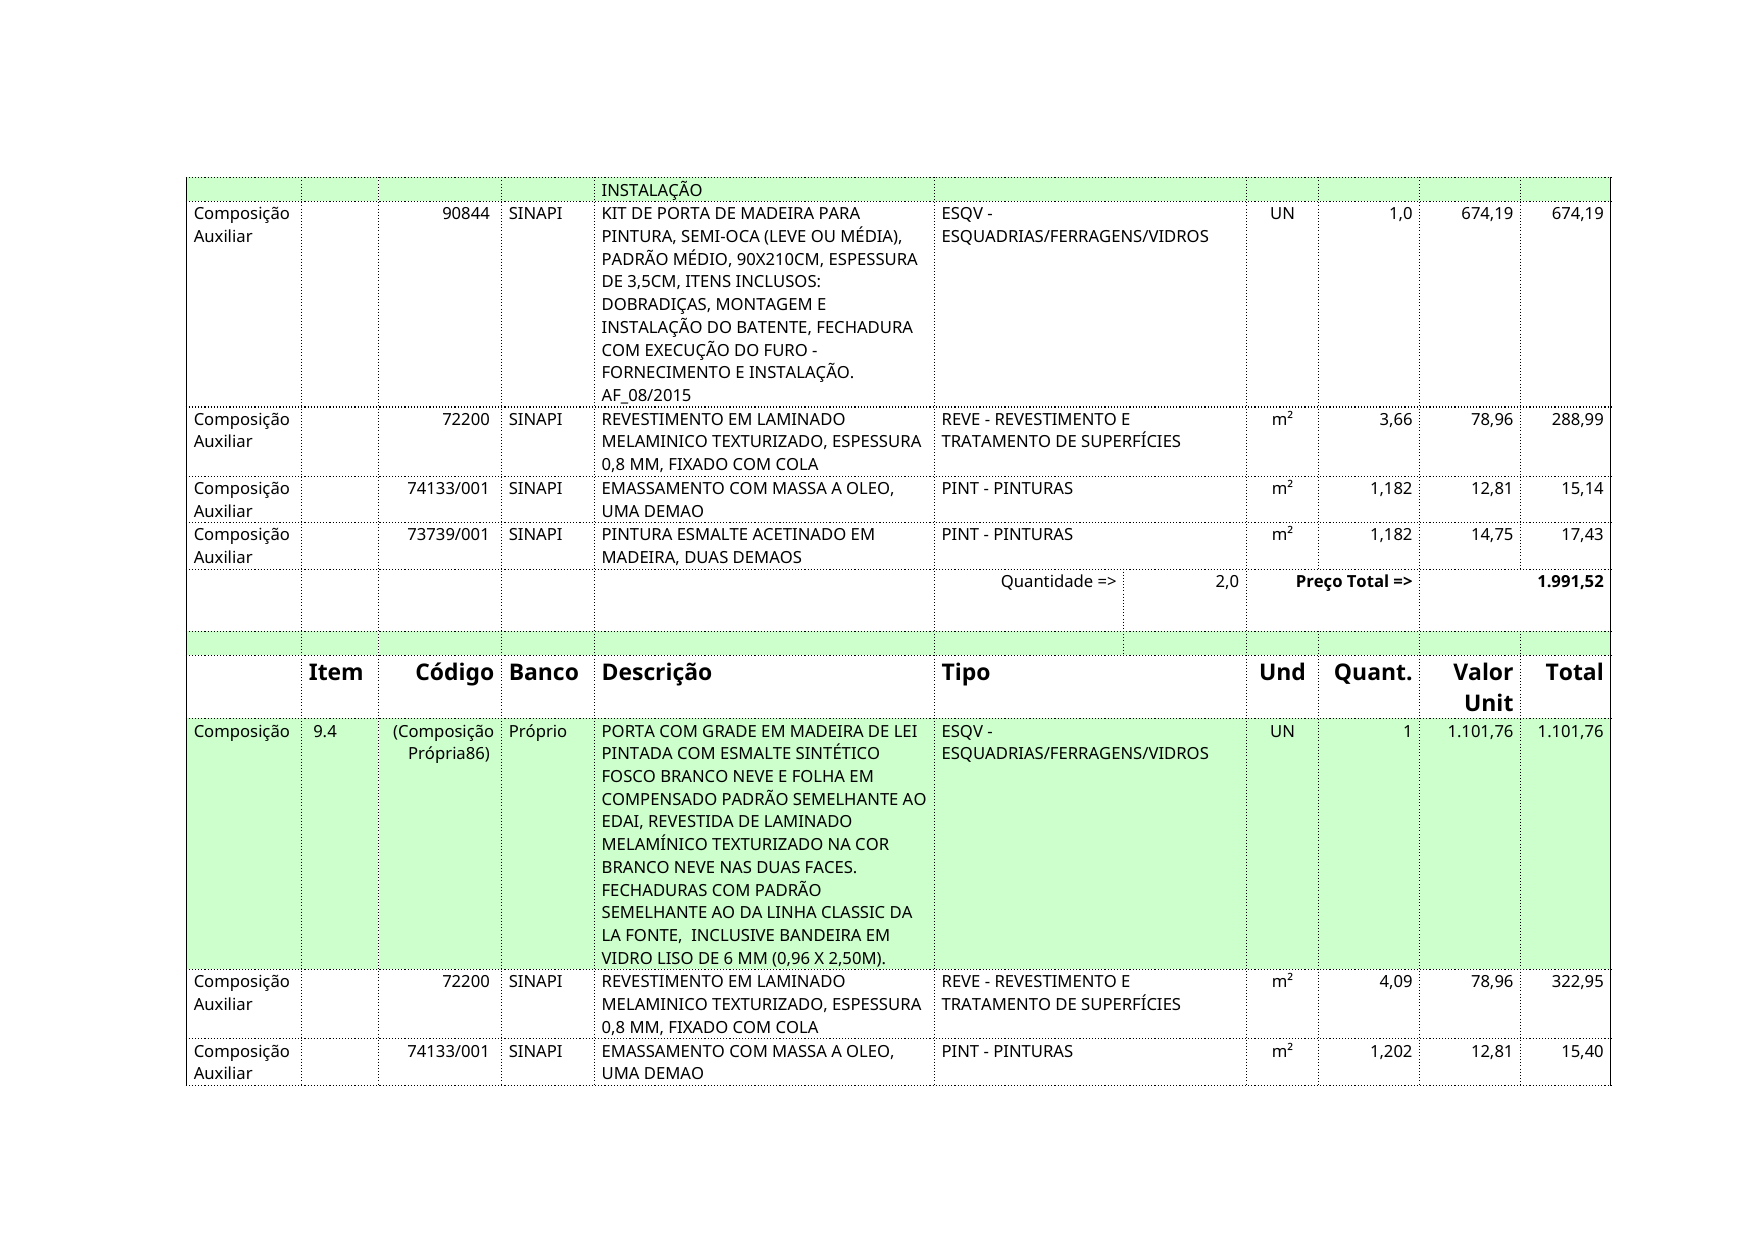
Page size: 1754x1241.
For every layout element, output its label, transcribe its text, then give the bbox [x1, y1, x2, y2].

table_cell [301, 569, 378, 631]
table_cell [1420, 631, 1521, 655]
table_cell EMASSAMENTO COM MASSA A OLEO, UMA DEMAO [594, 1038, 934, 1085]
table_cell 72200 [379, 969, 501, 1038]
table_cell [934, 631, 1124, 655]
table_cell UN [1246, 718, 1319, 969]
table_cell Composição Auxiliar [187, 476, 301, 522]
table_cell Descrição [594, 655, 934, 718]
table_cell [301, 406, 378, 476]
table_cell [1521, 177, 1610, 201]
table_cell REVESTIMENTO EM LAMINADO MELAMINICO TEXTURIZADO, ESPESSURA 0,8 MM, FIXADO COM COLA [594, 969, 934, 1038]
table_cell [187, 655, 301, 718]
table_cell 78,96 [1420, 969, 1521, 1038]
table_cell 3,66 [1319, 406, 1419, 476]
table_cell 74133/001 [379, 476, 501, 522]
table_cell [501, 177, 594, 201]
table_cell Composição Auxiliar [187, 201, 301, 406]
table_cell [301, 969, 378, 1038]
table_cell 2,0 [1124, 569, 1246, 631]
table_cell [379, 569, 501, 631]
table_cell PINT - PINTURAS [934, 476, 1246, 522]
table_cell [301, 201, 378, 406]
table_cell PINTURA ESMALTE ACETINADO EM MADEIRA, DUAS DEMAOS [594, 522, 934, 568]
table_cell [187, 569, 301, 631]
table_cell m² [1246, 969, 1319, 1038]
table_cell ESQV - ESQUADRIAS/FERRAGENS/VIDROS [934, 718, 1246, 969]
table_cell Próprio [501, 718, 594, 969]
table_cell (Composição Própria86) [379, 718, 501, 969]
table_cell 1.991,52 [1420, 569, 1610, 631]
table_cell 78,96 [1420, 406, 1521, 476]
table_cell [187, 177, 301, 201]
table_cell KIT DE PORTA DE MADEIRA PARA PINTURA, SEMI-OCA (LEVE OU MÉDIA), PADRÃO MÉDIO, 90X210CM, ESPESSURA DE 3,5CM, ITENS INCLUSOS: DOBRADIÇAS, MONTAGEM E INSTALAÇÃO DO BATENTE, FECHADURA COM EXECUÇÃO DO FURO - FORNECIMENTO E INSTALAÇÃO. AF_08/2015 [594, 201, 934, 406]
table_cell 1,182 [1319, 522, 1419, 568]
table_cell Quantidade => [934, 569, 1124, 631]
table_cell SINAPI [501, 476, 594, 522]
table_cell 12,81 [1420, 476, 1521, 522]
table_cell Composição [187, 718, 301, 969]
table_cell [379, 631, 501, 655]
table_cell SINAPI [501, 969, 594, 1038]
table_cell [594, 631, 934, 655]
table_cell SINAPI [501, 201, 594, 406]
table_cell [301, 631, 378, 655]
table_cell 1,182 [1319, 476, 1419, 522]
table_cell 322,95 [1521, 969, 1610, 1038]
table_cell [1521, 631, 1610, 655]
table_cell [934, 177, 1246, 201]
table_cell 15,14 [1521, 476, 1610, 522]
table_cell PINT - PINTURAS [934, 522, 1246, 568]
table_cell Composição Auxiliar [187, 1038, 301, 1085]
table_cell REVE - REVESTIMENTO E TRATAMENTO DE SUPERFÍCIES [934, 406, 1246, 476]
table_cell Código [379, 655, 501, 718]
table_cell PORTA COM GRADE EM MADEIRA DE LEI PINTADA COM ESMALTE SINTÉTICO FOSCO BRANCO NEVE E FOLHA EM COMPENSADO PADRÃO SEMELHANTE AO EDAI, REVESTIDA DE LAMINADO MELAMÍNICO TEXTURIZADO NA COR BRANCO NEVE NAS DUAS FACES. FECHADURAS COM PADRÃO SEMELHANTE AO DA LINHA CLASSIC DA LA FONTE, INCLUSIVE BANDEIRA EM VIDRO LISO DE 6 MM (0,96 X 2,50M). [594, 718, 934, 969]
table_cell 9.4 [301, 718, 378, 969]
table_cell 90844 [379, 201, 501, 406]
table_cell Quant. [1319, 655, 1419, 718]
table_cell Item [301, 655, 378, 718]
table_cell SINAPI [501, 406, 594, 476]
table_cell 1.101,76 [1521, 718, 1610, 969]
table_cell 1,0 [1319, 201, 1419, 406]
table_cell Composição Auxiliar [187, 522, 301, 568]
table_cell 17,43 [1521, 522, 1610, 568]
table_cell 73739/001 [379, 522, 501, 568]
table_cell [301, 177, 378, 201]
table_cell [501, 569, 594, 631]
table_cell [594, 569, 934, 631]
table_cell [301, 522, 378, 568]
table_cell Total [1521, 655, 1610, 718]
table_cell 1,202 [1319, 1038, 1419, 1085]
table_cell 14,75 [1420, 522, 1521, 568]
table_cell [1319, 631, 1419, 655]
table_cell [1246, 177, 1319, 201]
table_cell EMASSAMENTO COM MASSA A OLEO, UMA DEMAO [594, 476, 934, 522]
table_cell 15,40 [1521, 1038, 1610, 1085]
table_cell 72200 [379, 406, 501, 476]
table_cell m² [1246, 1038, 1319, 1085]
table_cell Preço Total => [1246, 569, 1419, 631]
table_cell SINAPI [501, 522, 594, 568]
table_cell m² [1246, 406, 1319, 476]
table_cell [187, 631, 301, 655]
table_cell m² [1246, 476, 1319, 522]
table_cell REVE - REVESTIMENTO E TRATAMENTO DE SUPERFÍCIES [934, 969, 1246, 1038]
table_cell 288,99 [1521, 406, 1610, 476]
table_cell [379, 177, 501, 201]
table_cell [1246, 631, 1319, 655]
table_cell 674,19 [1521, 201, 1610, 406]
table_cell REVESTIMENTO EM LAMINADO MELAMINICO TEXTURIZADO, ESPESSURA 0,8 MM, FIXADO COM COLA [594, 406, 934, 476]
table_cell [301, 476, 378, 522]
table_cell m² [1246, 522, 1319, 568]
table_cell Tipo [934, 655, 1246, 718]
table_cell 12,81 [1420, 1038, 1521, 1085]
table_cell Banco [501, 655, 594, 718]
table_cell 674,19 [1420, 201, 1521, 406]
table_cell SINAPI [501, 1038, 594, 1085]
table_cell [1420, 177, 1521, 201]
table_cell [1319, 177, 1419, 201]
table_cell Und [1246, 655, 1319, 718]
table_cell Valor Unit [1420, 655, 1521, 718]
table_cell Composição Auxiliar [187, 969, 301, 1038]
table_cell UN [1246, 201, 1319, 406]
table_cell [501, 631, 594, 655]
table_cell ESQV - ESQUADRIAS/FERRAGENS/VIDROS [934, 201, 1246, 406]
table_cell 1 [1319, 718, 1419, 969]
table_cell 4,09 [1319, 969, 1419, 1038]
table_cell 1.101,76 [1420, 718, 1521, 969]
table_cell Composição Auxiliar [187, 406, 301, 476]
table_cell 74133/001 [379, 1038, 501, 1085]
table_cell [1124, 631, 1246, 655]
table_cell INSTALAÇÃO [594, 177, 934, 201]
table_cell [301, 1038, 378, 1085]
table_cell PINT - PINTURAS [934, 1038, 1246, 1085]
